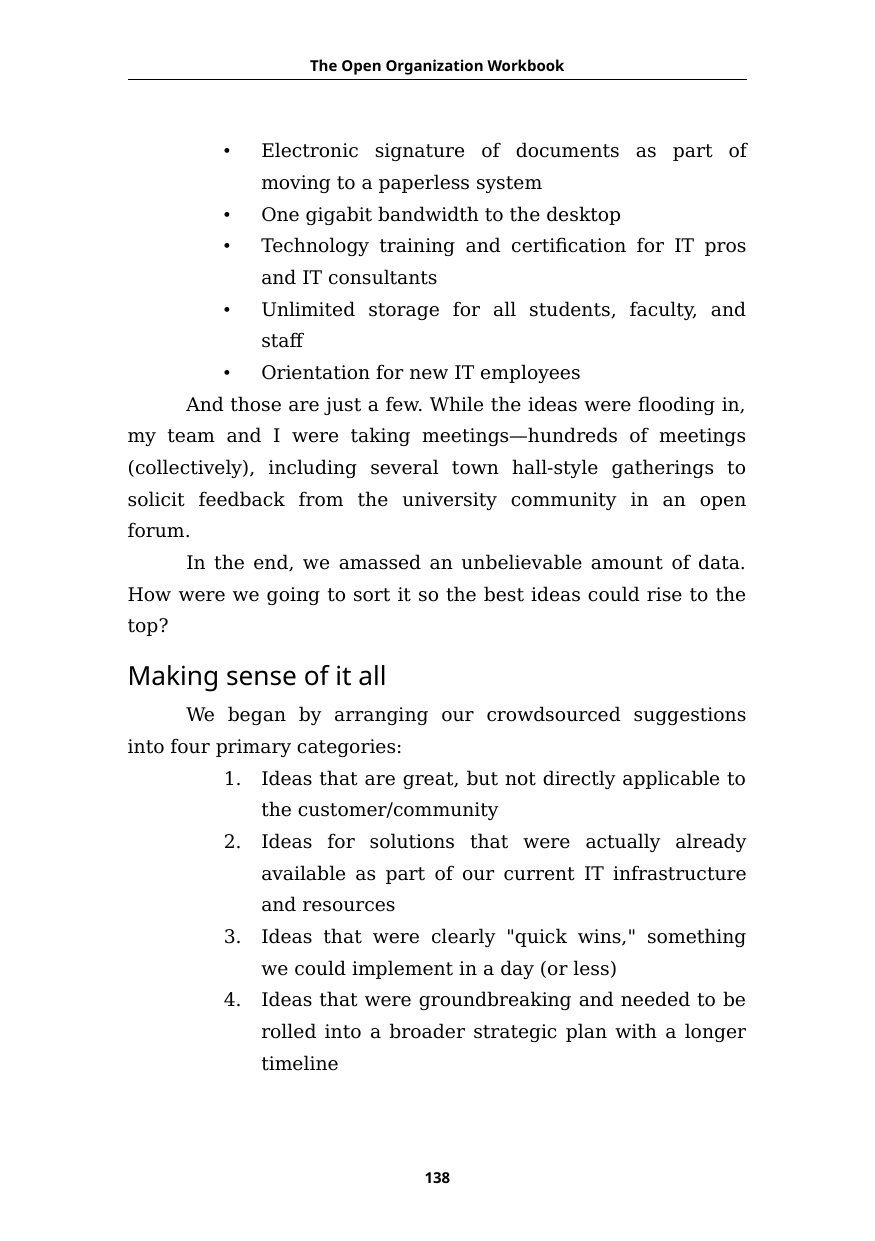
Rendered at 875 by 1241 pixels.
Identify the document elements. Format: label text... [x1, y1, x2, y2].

text In the end, we amassed an unbelievable amount of data. How were we going to sort it so the best ideas could rise to the top? [127, 552, 747, 637]
subtitle Making sense of it all [127, 662, 747, 692]
text We began by arranging our crowdsourced suggestions into four primary categories: [127, 704, 747, 758]
list Technology training and certification for IT pros and IT consultants [223, 235, 747, 289]
list Ideas that are great, but not directly applicable to the customer/community [223, 768, 747, 821]
list Ideas that were groundbreaking and needed to be rolled into a broader strategic plan with a longer timeline [223, 989, 747, 1075]
list Orientation for new IT employees [223, 362, 747, 384]
list Electronic signature of documents as part of moving to a paperless system [223, 140, 747, 194]
list Ideas for solutions that were actually already available as part of our current IT infrastructure and resources [223, 831, 747, 916]
list Ideas that were clearly "quick wins," something we could implement in a day (or less) [223, 926, 747, 980]
text And those are just a few. While the ideas were flooding in, my team and I were taking meetings—hundreds of meetings (collectively), including several town hall-style gatherings to solicit feedback from the university community in an open forum. [127, 394, 747, 542]
list Unlimited storage for all students, faculty, and staff [223, 299, 747, 352]
list One gigabit bandwidth to the desktop [223, 204, 747, 226]
